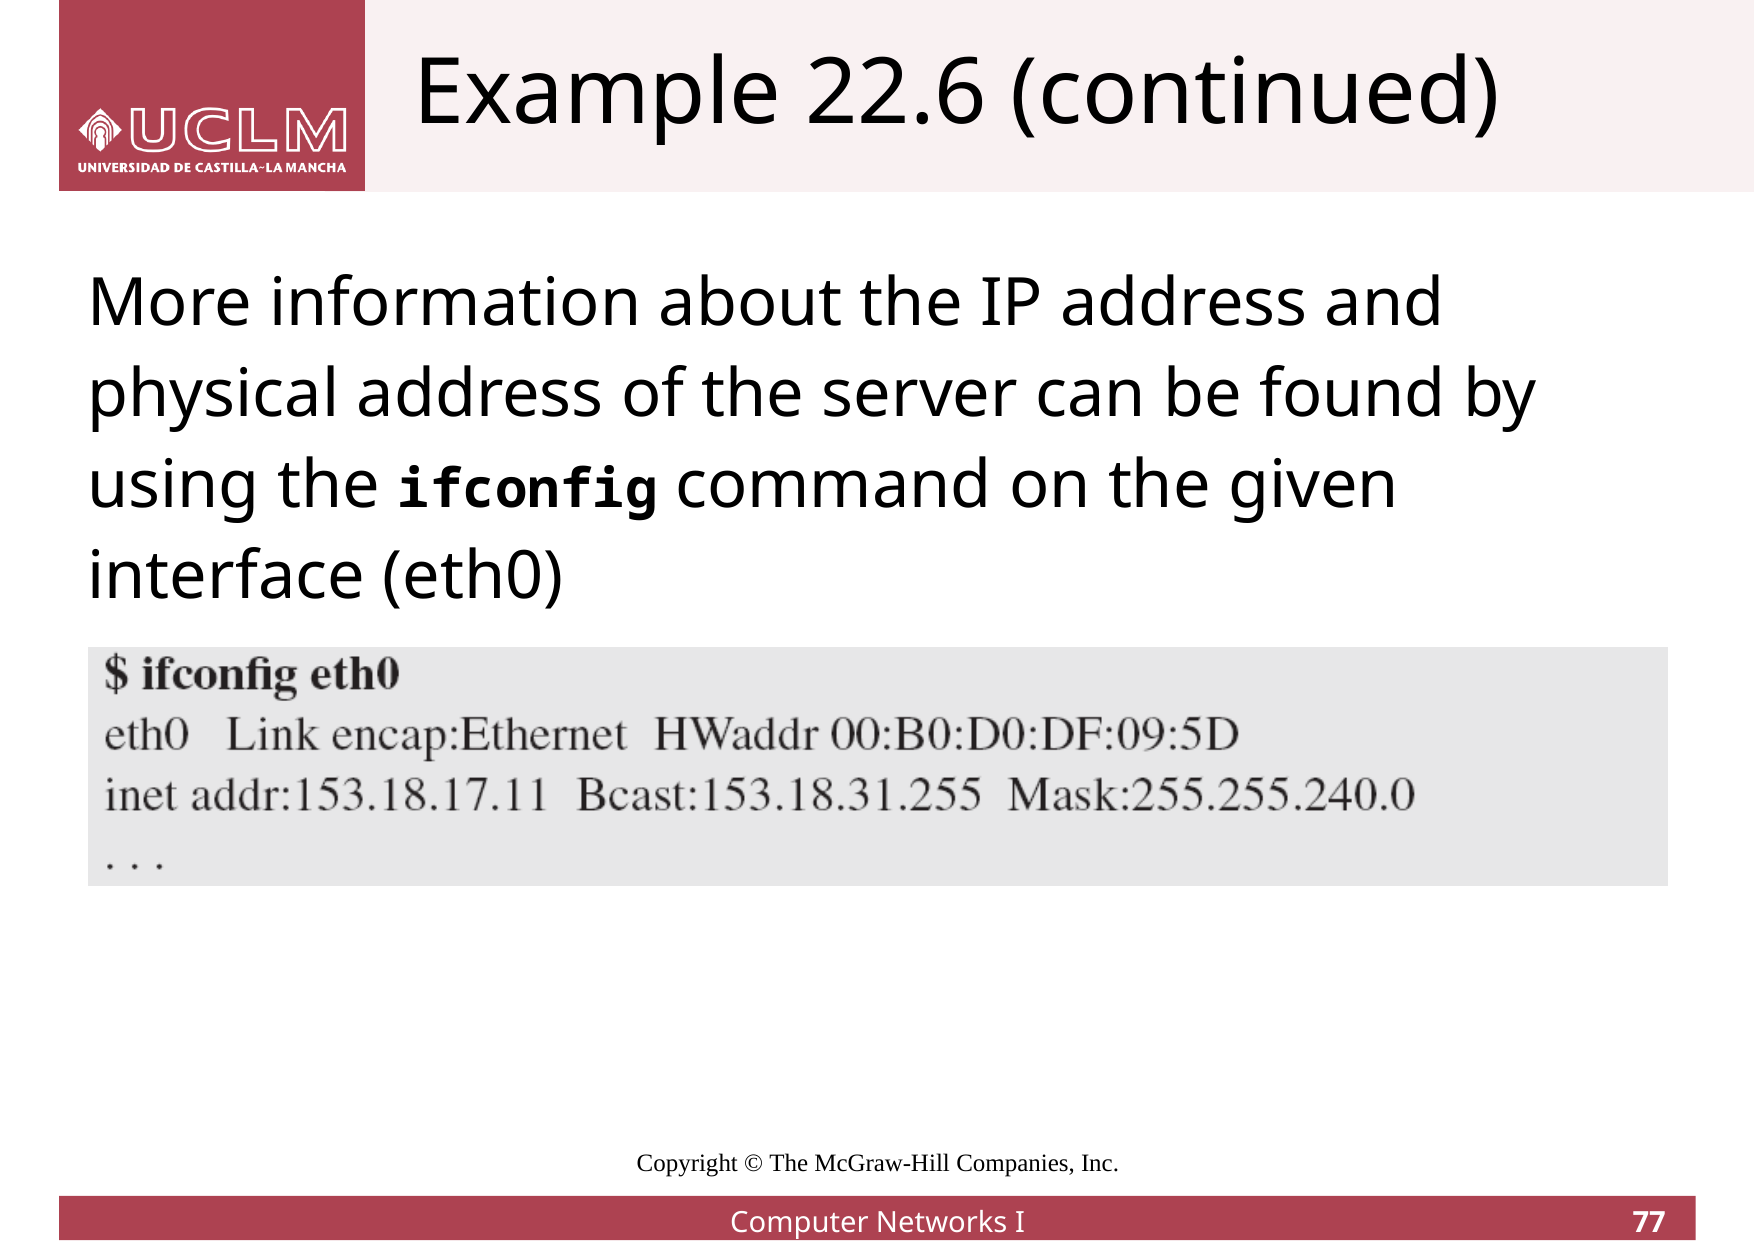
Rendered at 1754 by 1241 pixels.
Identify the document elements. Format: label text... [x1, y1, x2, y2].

title Example 22.6 (continued) [413, 0, 1667, 198]
picture [88, 647, 1668, 886]
text_box Copyright © The McGraw-Hill Companies, Inc. [478, 1136, 1276, 1184]
picture [59, 0, 365, 191]
list More information about the IP address and physical address of the server can be found by using the ifconfig command on the given interface (eth0) [87, 254, 1667, 1074]
